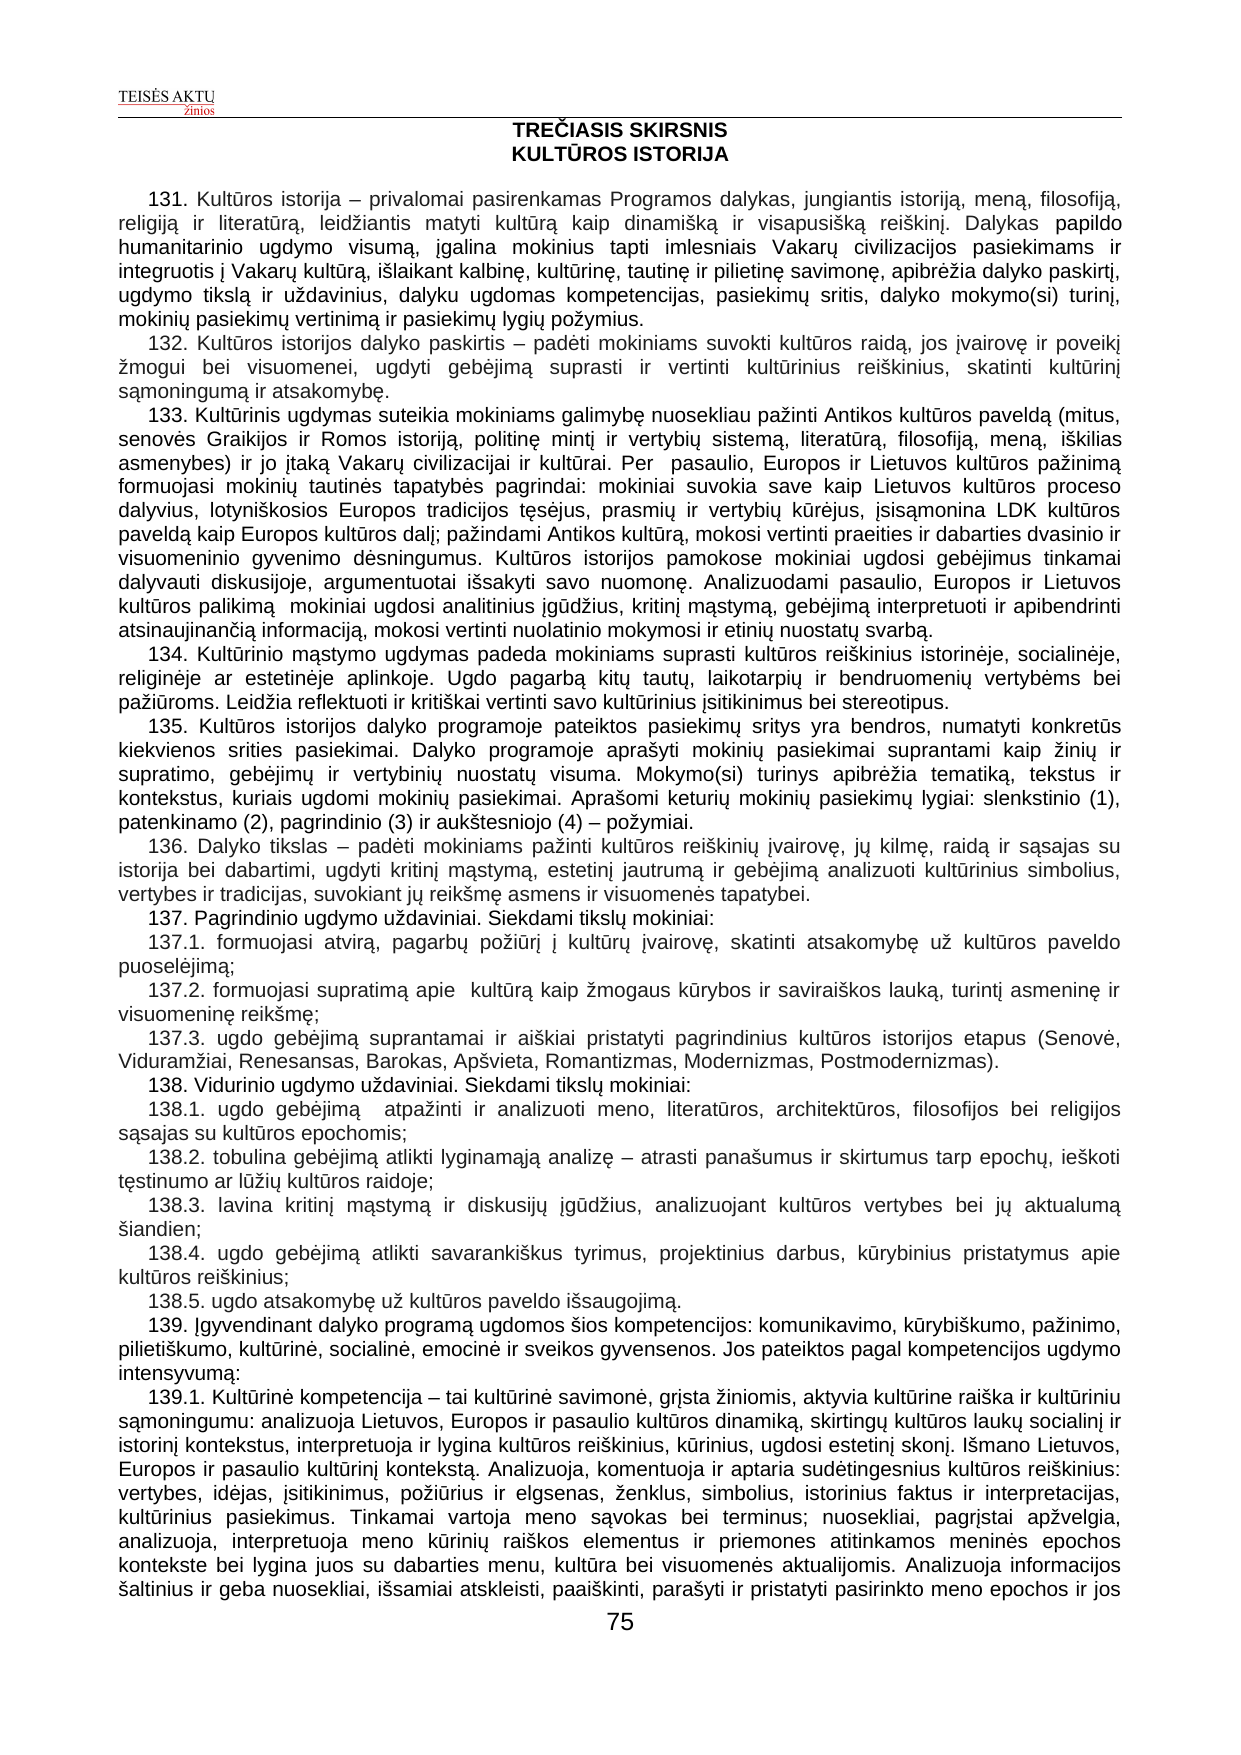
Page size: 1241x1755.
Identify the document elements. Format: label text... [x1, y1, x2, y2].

text 139.1. Kultūrinė kompetencija – tai kultūrinė savimonė, grįsta žiniomis, aktyvia kultūrine raiška ir kultūriniu sąmoningumu: analizuoja Lietuvos, Europos ir pasaulio kultūros dinamiką, skirtingų kultūros laukų socialinį ir istorinį kontekstus, interpretuoja ir lygina kultūros reiškinius, kūrinius, ugdosi estetinį skonį. Išmano Lietuvos, Europos ir pasaulio kultūrinį kontekstą. Analizuoja, komentuoja ir aptaria sudėtingesnius kultūros reiškinius: vertybes, idėjas, įsitikinimus, požiūrius ir elgsenas, ženklus, simbolius, istorinius faktus ir interpretacijas, kultūrinius pasiekimus. Tinkamai vartoja meno sąvokas bei terminus; nuosekliai, pagrįstai apžvelgia, analizuoja, interpretuoja meno kūrinių raiškos elementus ir priemones atitinkamos meninės epochos kontekste bei lygina juos su dabarties menu, kultūra bei visuomenės aktualijomis. Analizuoja informacijos šaltinius ir geba nuosekliai, išsamiai atskleisti, paaiškinti, parašyti ir pristatyti pasirinkto meno epochos ir jos [118, 1385, 1122, 1600]
text 136. Dalyko tikslas – padėti mokiniams pažinti kultūros reiškinių įvairovę, jų kilmę, raidą ir sąsajas su istorija bei dabartimi, ugdyti kritinį mąstymą, estetinį jautrumą ir gebėjimą analizuoti kultūrinius simbolius, vertybes ir tradicijas, suvokiant jų reikšmę asmens ir visuomenės tapatybei. [118, 834, 1122, 906]
text 134. Kultūrinio mąstymo ugdymas padeda mokiniams suprasti kultūros reiškinius istorinėje, socialinėje, religinėje ar estetinėje aplinkoje. Ugdo pagarbą kitų tautų, laikotarpių ir bendruomenių vertybėms bei pažiūroms. Leidžia reflektuoti ir kritiškai vertinti savo kultūrinius įsitikinimus bei stereotipus. [118, 642, 1122, 714]
text 138.1. ugdo gebėjimą atpažinti ir analizuoti meno, literatūros, architektūros, filosofijos bei religijos sąsajas su kultūros epochomis; [118, 1097, 1122, 1145]
text 138.2. tobulina gebėjimą atlikti lyginamąją analizę – atrasti panašumus ir skirtumus tarp epochų, ieškoti tęstinumo ar lūžių kultūros raidoje; [118, 1145, 1122, 1193]
text 135. Kultūros istorijos dalyko programoje pateiktos pasiekimų sritys yra bendros, numatyti konkretūs kiekvienos srities pasiekimai. Dalyko programoje aprašyti mokinių pasiekimai suprantami kaip žinių ir supratimo, gebėjimų ir vertybinių nuostatų visuma. Mokymo(si) turinys apibrėžia tematiką, tekstus ir kontekstus, kuriais ugdomi mokinių pasiekimai. Aprašomi keturių mokinių pasiekimų lygiai: slenkstinio (1), patenkinamo (2), pagrindinio (3) ir aukštesniojo (4) – požymiai. [118, 714, 1122, 834]
text 138.4. ugdo gebėjimą atlikti savarankiškus tyrimus, projektinius darbus, kūrybinius pristatymus apie kultūros reiškinius; [118, 1241, 1122, 1289]
text 137.2. formuojasi supratimą apie kultūrą kaip žmogaus kūrybos ir saviraiškos lauką, turintį asmeninę ir visuomeninę reikšmę; [118, 977, 1122, 1025]
text TREČIASIS SKIRSNIS KULTŪROS ISTORIJA [118, 118, 1122, 166]
text 138. Vidurinio ugdymo uždaviniai. Siekdami tikslų mokiniai: [118, 1073, 1122, 1097]
text 131. Kultūros istorija – privalomai pasirenkamas Programos dalykas, jungiantis istoriją, meną, filosofiją, religiją ir literatūrą, leidžiantis matyti kultūrą kaip dinamišką ir visapusišką reiškinį. Dalykas papildo humanitarinio ugdymo visumą, įgalina mokinius tapti imlesniais Vakarų civilizacijos pasiekimams ir integruotis į Vakarų kultūrą, išlaikant kalbinę, kultūrinę, tautinę ir pilietinę savimonę, apibrėžia dalyko paskirtį, ugdymo tikslą ir uždavinius, dalyku ugdomas kompetencijas, pasiekimų sritis, dalyko mokymo(si) turinį, mokinių pasiekimų vertinimą ir pasiekimų lygių požymius. [118, 187, 1122, 331]
text 138.3. lavina kritinį mąstymą ir diskusijų įgūdžius, analizuojant kultūros vertybes bei jų aktualumą šiandien; [118, 1193, 1122, 1241]
text 137.3. ugdo gebėjimą suprantamai ir aiškiai pristatyti pagrindinius kultūros istorijos etapus (Senovė, Viduramžiai, Renesansas, Barokas, Apšvieta, Romantizmas, Modernizmas, Postmodernizmas). [118, 1025, 1122, 1073]
text 139. Įgyvendinant dalyko programą ugdomos šios kompetencijos: komunikavimo, kūrybiškumo, pažinimo, pilietiškumo, kultūrinė, socialinė, emocinė ir sveikos gyvensenos. Jos pateiktos pagal kompetencijos ugdymo intensyvumą: [118, 1313, 1122, 1385]
text 133. Kultūrinis ugdymas suteikia mokiniams galimybę nuosekliau pažinti Antikos kultūros paveldą (mitus, senovės Graikijos ir Romos istoriją, politinę mintį ir vertybių sistemą, literatūrą, filosofiją, meną, iškilias asmenybes) ir jo įtaką Vakarų civilizacijai ir kultūrai. Per pasaulio, Europos ir Lietuvos kultūros pažinimą formuojasi mokinių tautinės tapatybės pagrindai: mokiniai suvokia save kaip Lietuvos kultūros proceso dalyvius, lotyniškosios Europos tradicijos tęsėjus, prasmių ir vertybių kūrėjus, įsisąmonina LDK kultūros paveldą kaip Europos kultūros dalį; pažindami Antikos kultūrą, mokosi vertinti praeities ir dabarties dvasinio ir visuomeninio gyvenimo dėsningumus. Kultūros istorijos pamokose mokiniai ugdosi gebėjimus tinkamai dalyvauti diskusijoje, argumentuotai išsakyti savo nuomonę. Analizuodami pasaulio, Europos ir Lietuvos kultūros palikimą mokiniai ugdosi analitinius įgūdžius, kritinį mąstymą, gebėjimą interpretuoti ir apibendrinti atsinaujinančią informaciją, mokosi vertinti nuolatinio mokymosi ir etinių nuostatų svarbą. [118, 402, 1122, 642]
text 132. Kultūros istorijos dalyko paskirtis – padėti mokiniams suvokti kultūros raidą, jos įvairovę ir poveikį žmogui bei visuomenei, ugdyti gebėjimą suprasti ir vertinti kultūrinius reiškinius, skatinti kultūrinį sąmoningumą ir atsakomybę. [118, 331, 1122, 402]
text 138.5. ugdo atsakomybę už kultūros paveldo išsaugojimą. [118, 1289, 1122, 1313]
text 137.1. formuojasi atvirą, pagarbų požiūrį į kultūrų įvairovę, skatinti atsakomybę už kultūros paveldo puoselėjimą; [118, 929, 1122, 977]
text 137. Pagrindinio ugdymo uždaviniai. Siekdami tikslų mokiniai: [118, 906, 1122, 929]
